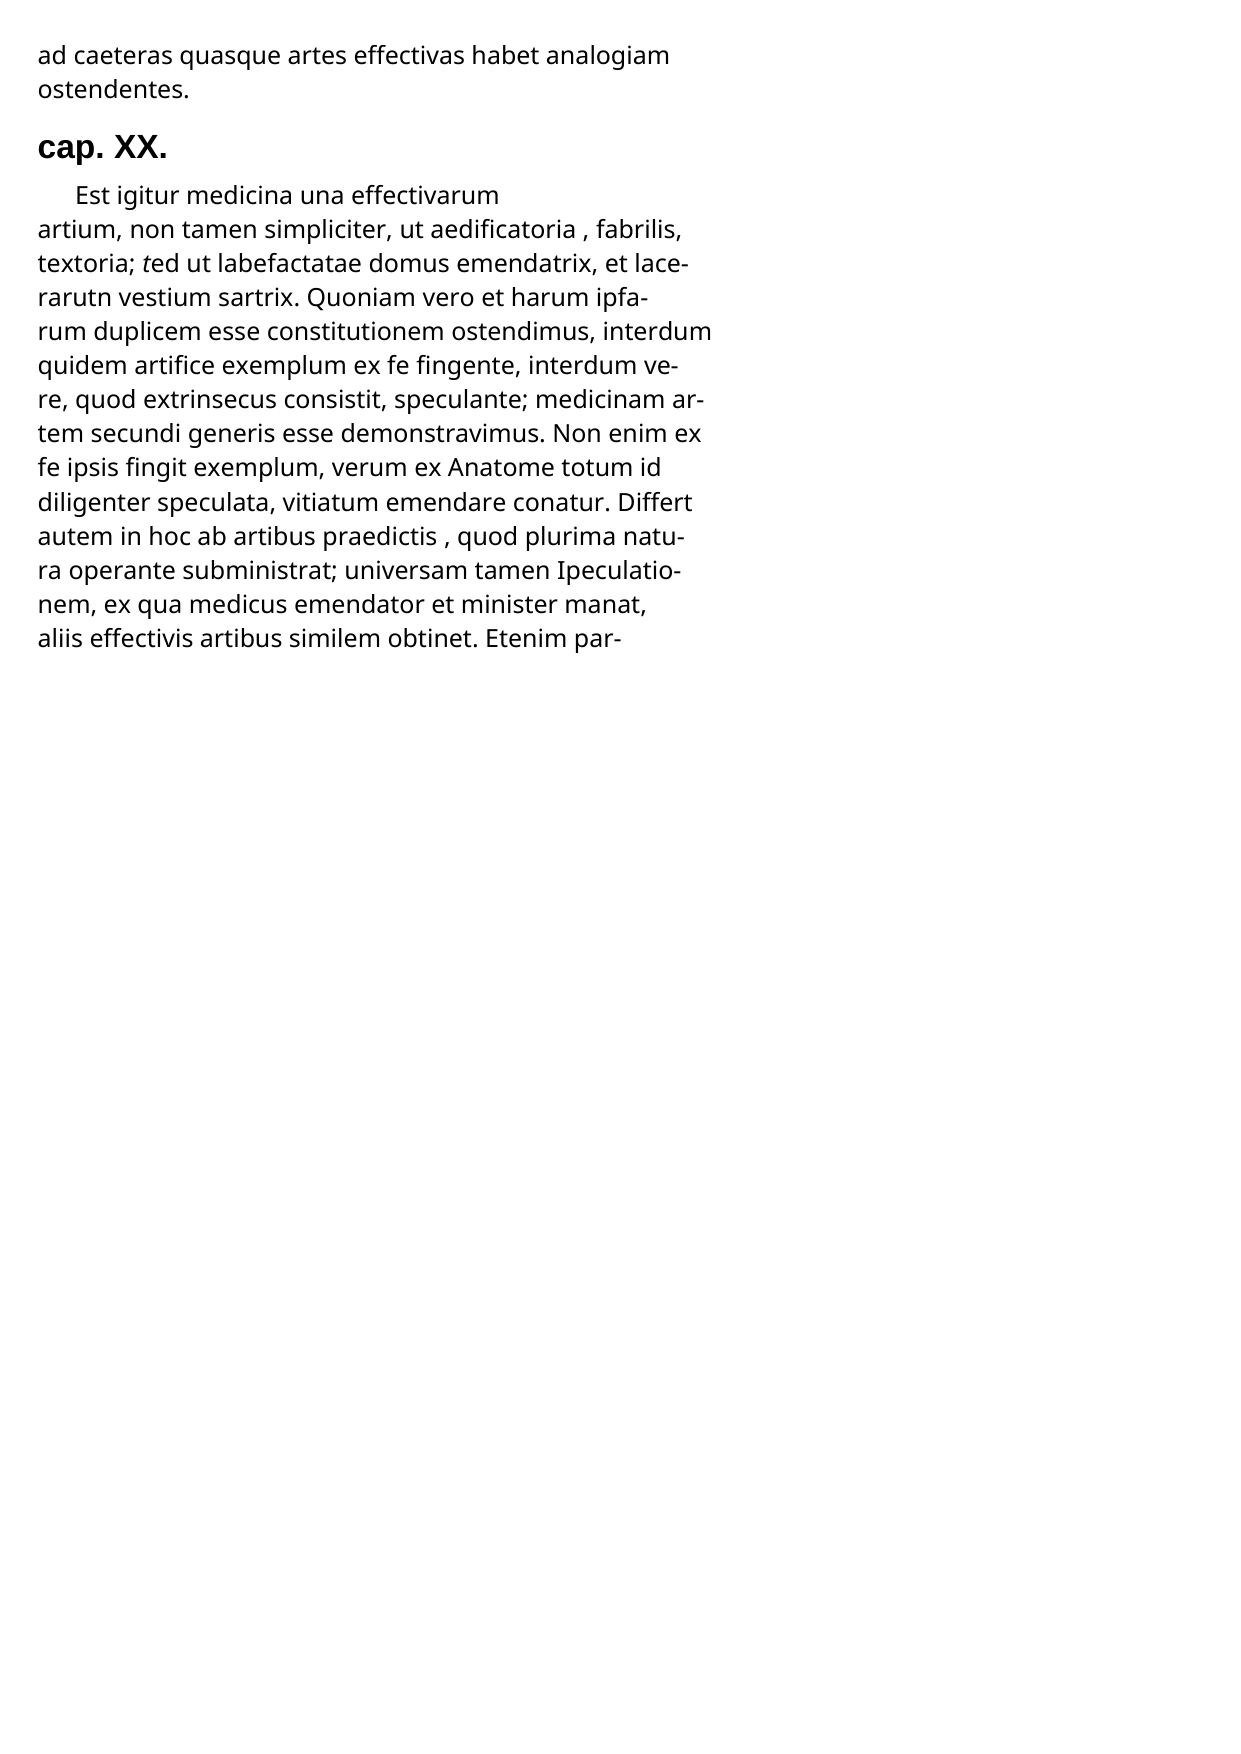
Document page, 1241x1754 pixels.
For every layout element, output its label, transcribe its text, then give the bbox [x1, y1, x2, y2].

text Est igitur medicina una effectivarum artium, non tamen simpliciter, ut aedificatoria , fabrilis, textoria; ted ut labefactatae domus emendatrix, et lace- rarutn vestium sartrix. Quoniam vero et harum ipfa- rum duplicem esse constitutionem ostendimus, interdum quidem artifice exemplum ex fe fingente, interdum ve- re, quod extrinsecus consistit, speculante; medicinam ar- tem secundi generis esse demonstravimus. Non enim ex fe ipsis fingit exemplum, verum ex Anatome totum id diligenter speculata, vitiatum emendare conatur. Differt autem in hoc ab artibus praedictis , quod plurima natu- ra operante subministrat; universam tamen Ipeculatio- nem, ex qua medicus emendator et minister manat, aliis effectivis artibus similem obtinet. Etenim par- [37, 178, 1203, 654]
subtitle cap. XX. [37, 126, 1203, 165]
text ad caeteras quasque artes effectivas habet analogiam ostendentes. [37, 37, 1203, 106]
